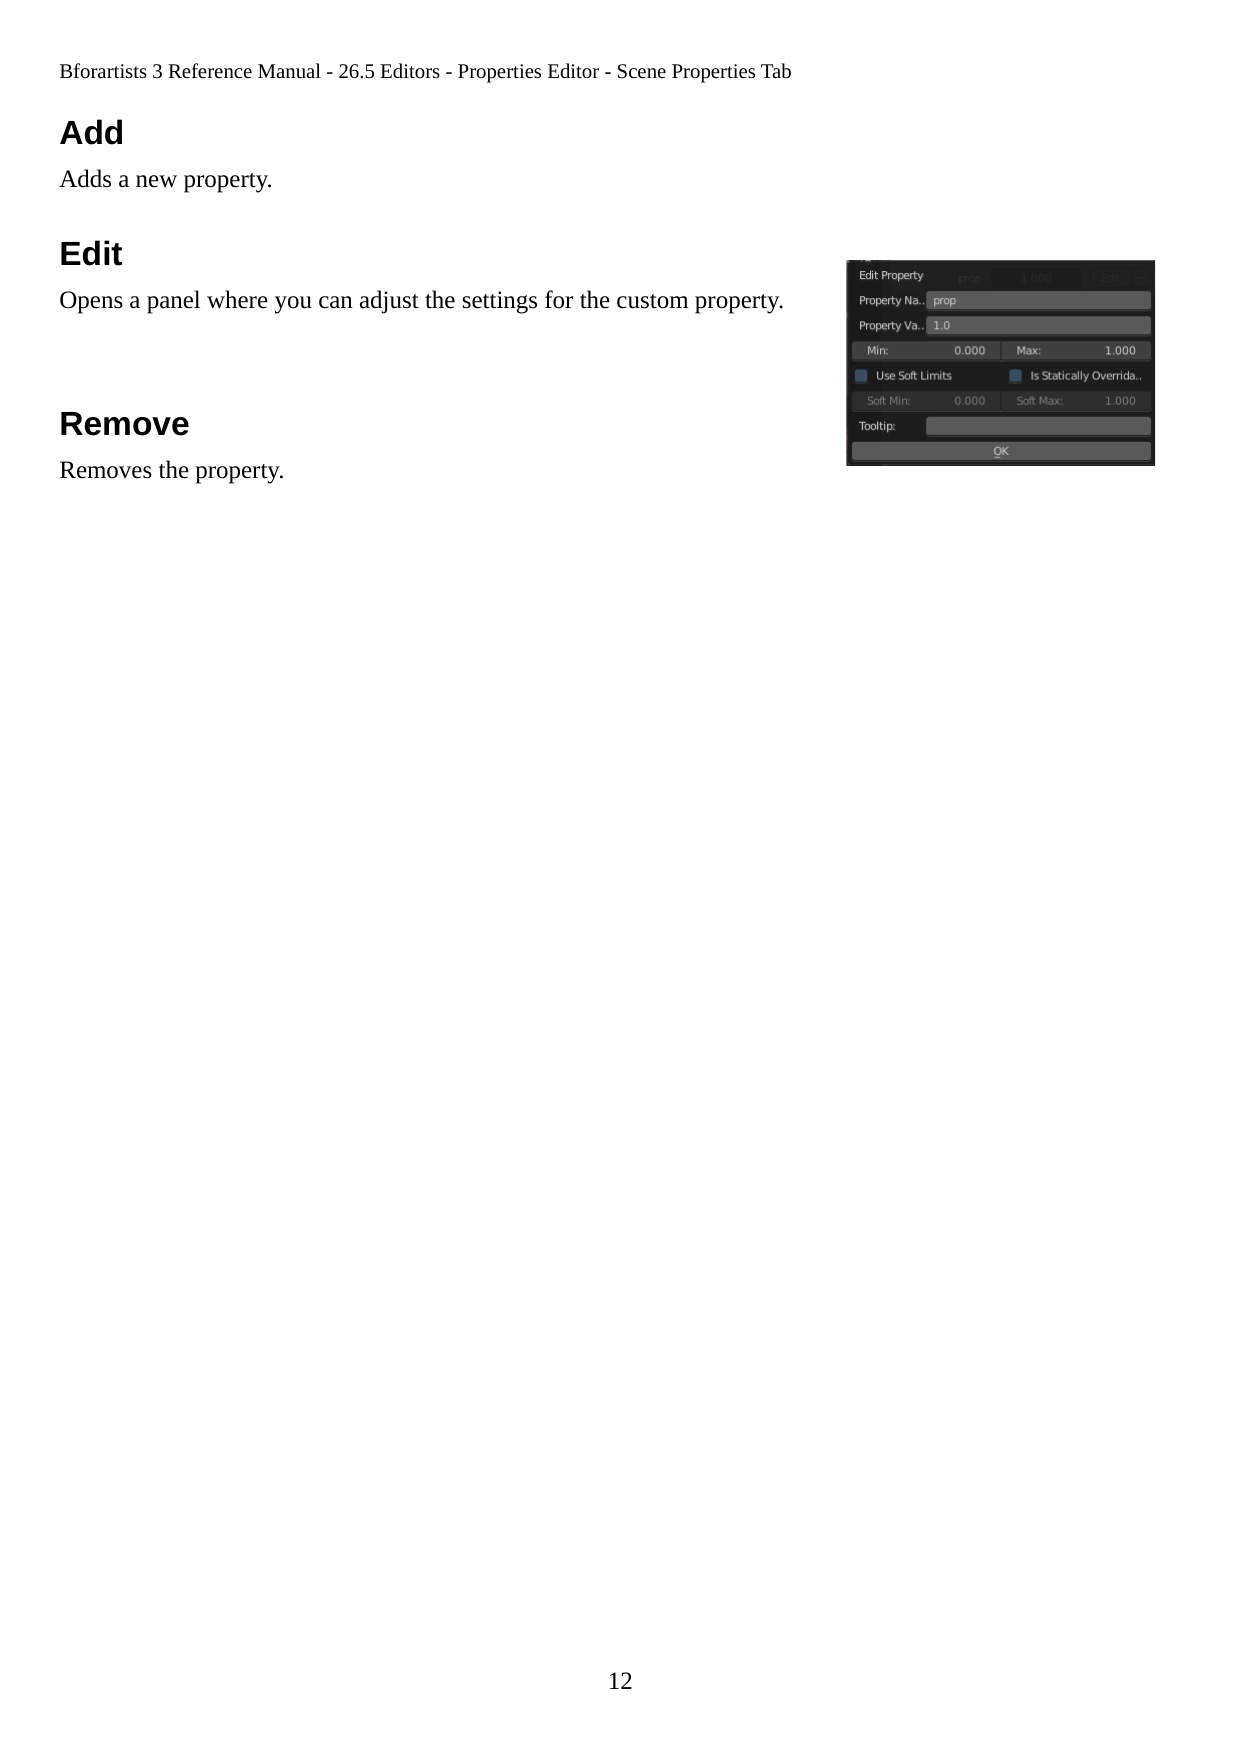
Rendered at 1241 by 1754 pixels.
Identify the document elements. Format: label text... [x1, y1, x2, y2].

text Opens a panel where you can adjust the settings for the custom property. [59, 285, 846, 313]
picture [846, 260, 1156, 466]
text Adds a new property. [59, 164, 1181, 192]
subtitle Edit [59, 234, 1181, 272]
subtitle [1156, 404, 1181, 442]
text Removes the property. [59, 455, 1181, 484]
subtitle Add [59, 113, 1181, 151]
subtitle Remove [59, 404, 846, 442]
